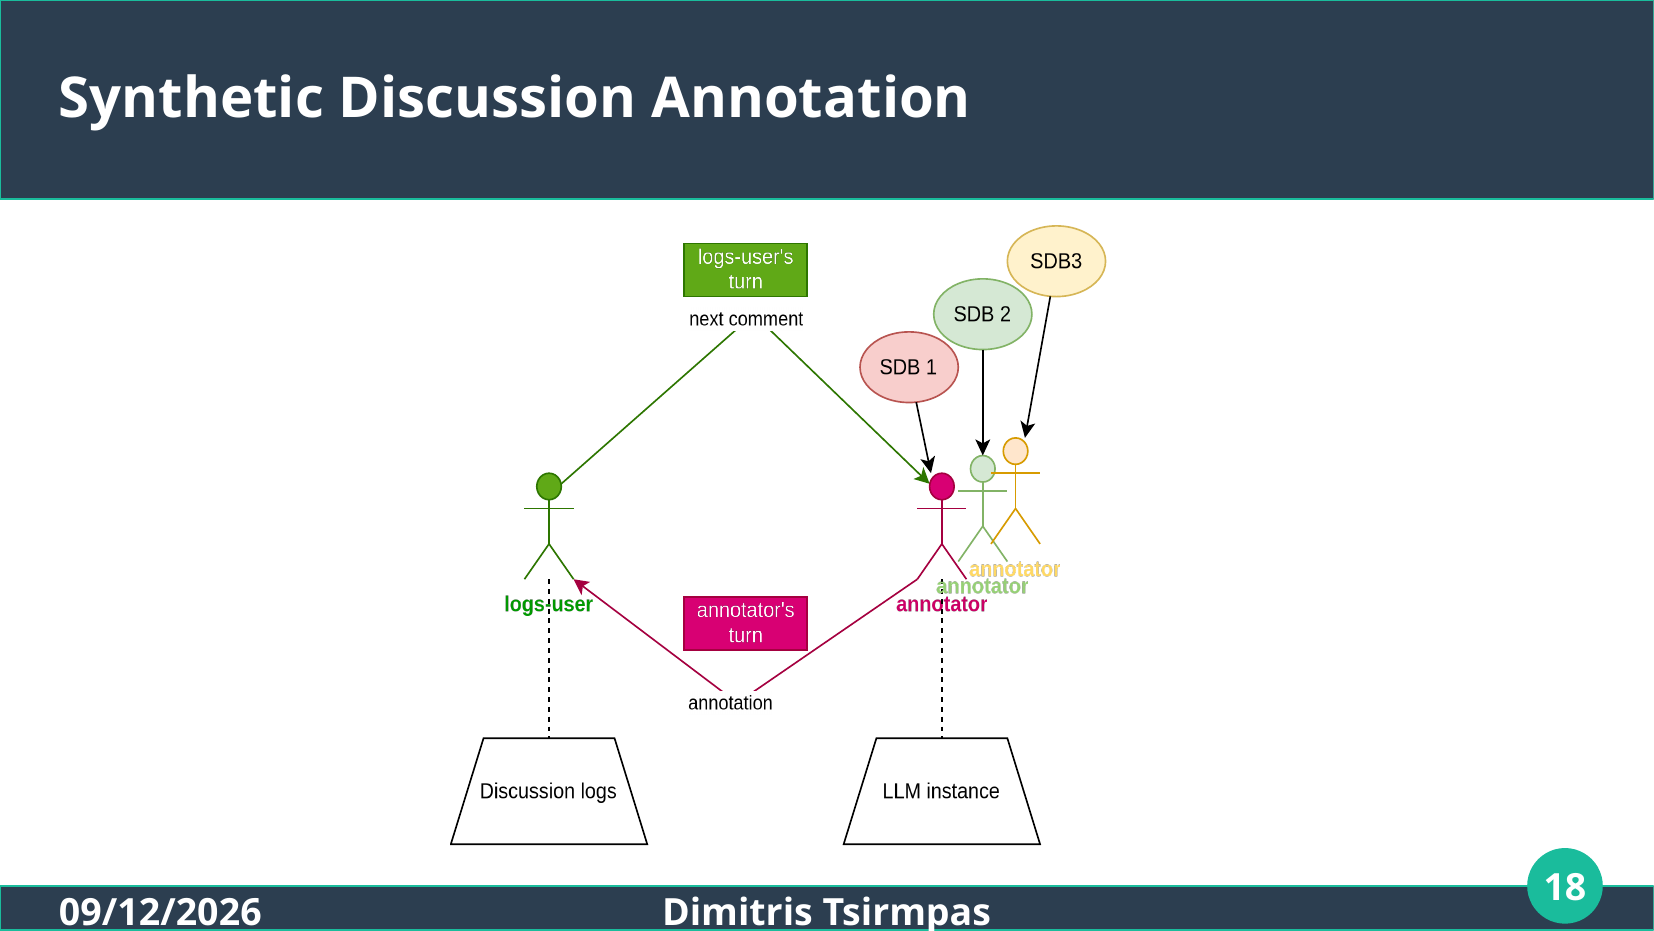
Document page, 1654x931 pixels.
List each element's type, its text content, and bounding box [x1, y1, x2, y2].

picture [450, 225, 1107, 846]
title Synthetic Discussion Annotation [59, 37, 1595, 155]
